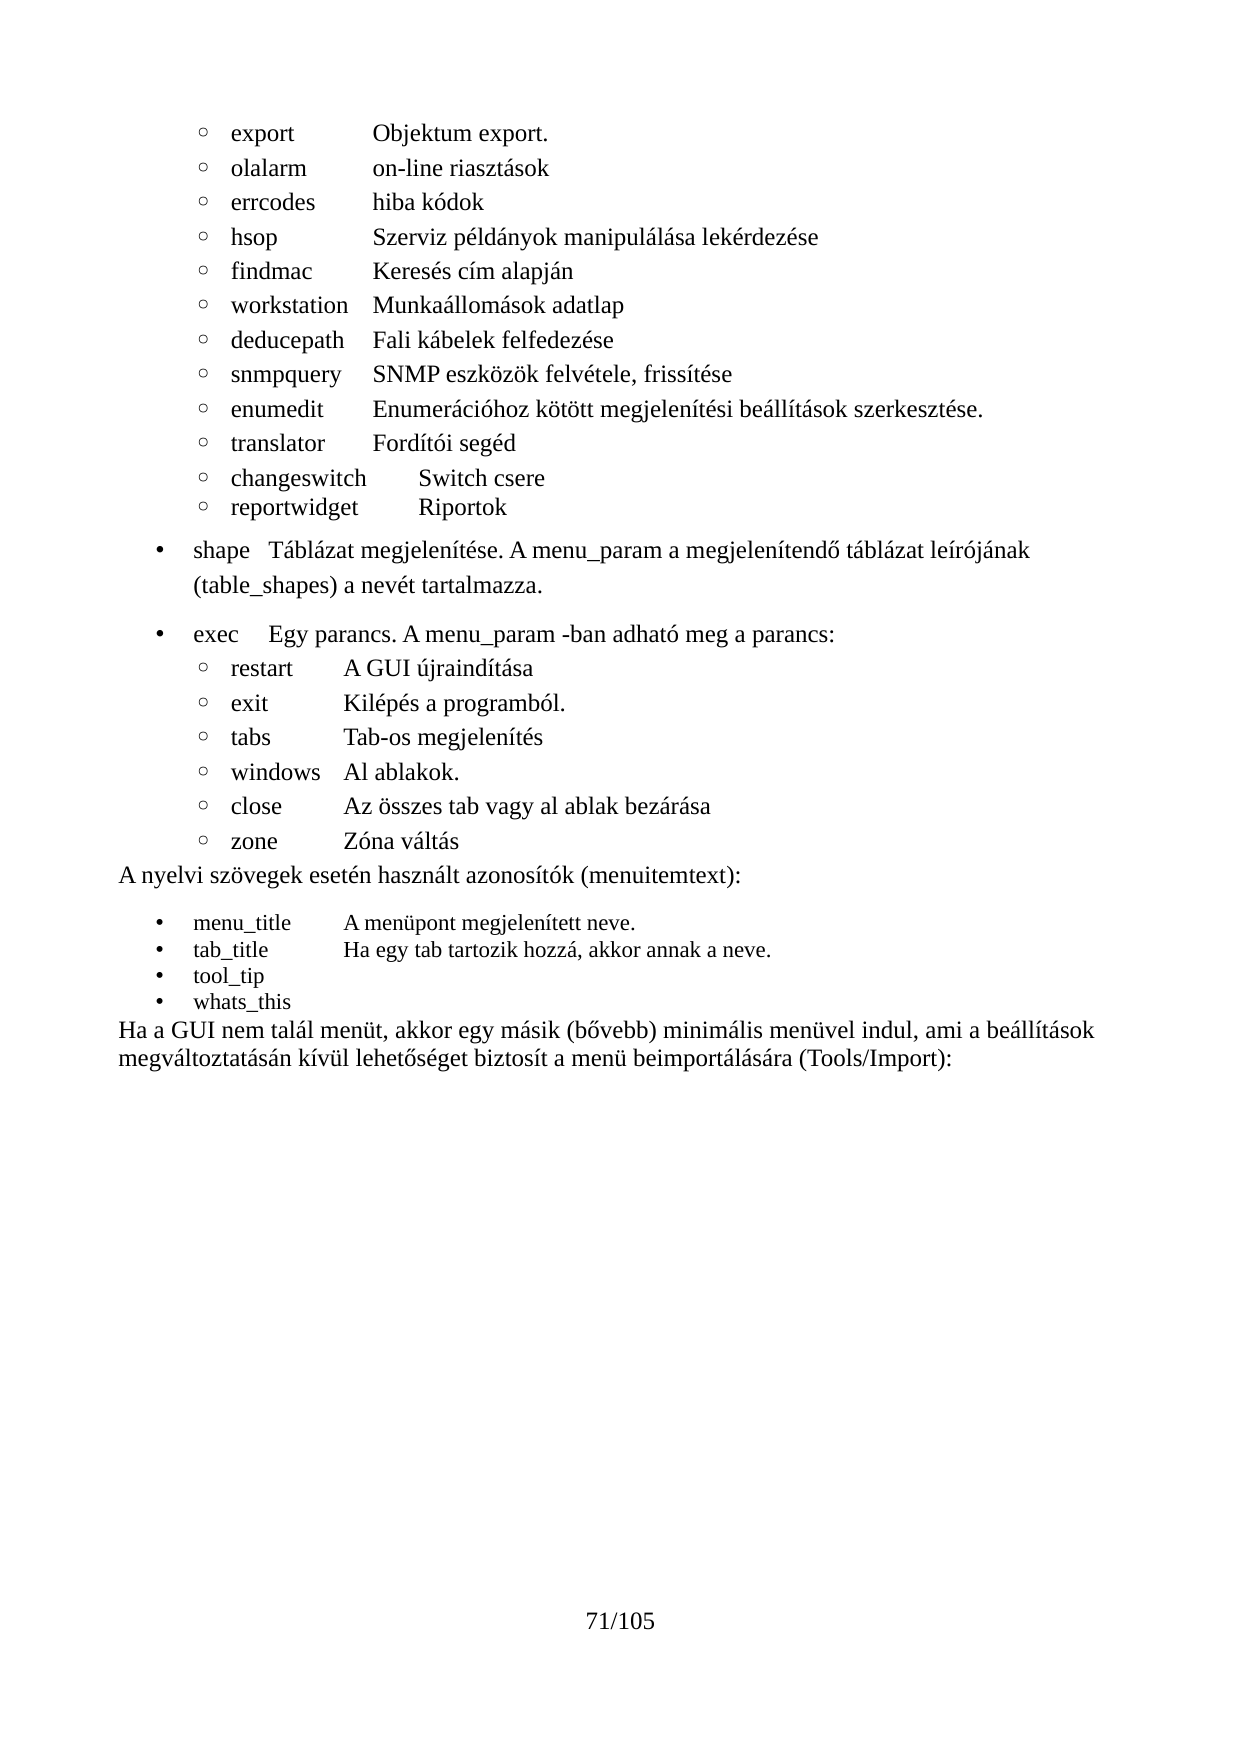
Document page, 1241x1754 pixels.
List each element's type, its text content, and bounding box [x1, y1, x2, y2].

list translator Fordítói segéd [193, 428, 1122, 457]
list exit Kilépés a programból. [193, 688, 1122, 717]
list snmpquery SNMP eszközök felvétele, frissítése [193, 359, 1122, 388]
list deducepath Fali kábelek felfedezése [193, 325, 1122, 354]
list olalarm on-line riasztások [193, 153, 1122, 181]
list exec Egy parancs. A menu_param -ban adható meg a parancs: [156, 619, 1122, 648]
list hsop Szerviz példányok manipulálása lekérdezése [193, 222, 1122, 250]
text A nyelvi szövegek esetén használt azonosítók (menuitemtext): [118, 860, 1122, 889]
list whats_this [156, 988, 1122, 1015]
list tab_title Ha egy tab tartozik hozzá, akkor annak a neve. [156, 936, 1122, 962]
list reportwidget Riportok [193, 492, 1122, 520]
text Ha a GUI nem talál menüt, akkor egy másik (bővebb) minimális menüvel indul, ami a beállítások megváltoztatásán kívül lehetőséget biztosít a menü beimportálására (Tools/Import): [118, 1015, 1122, 1072]
list windows Al ablakok. [193, 757, 1122, 786]
list workstation Munkaállomások adatlap [193, 291, 1122, 319]
list restart A GUI újraindítása [193, 653, 1122, 682]
list menu_title A menüpont megjelenített neve. [156, 909, 1122, 936]
list close Az összes tab vagy al ablak bezárása [193, 791, 1122, 820]
list shape Táblázat megjelenítése. A menu_param a megjelenítendő táblázat leírójának (table_shapes) a nevét tartalmazza. [156, 535, 1122, 598]
list errcodes hiba kódok [193, 187, 1122, 216]
list enumedit Enumerációhoz kötött megjelenítési beállítások szerkesztése. [193, 394, 1122, 423]
list findmac Keresés cím alapján [193, 256, 1122, 285]
list tabs Tab-os megjelenítés [193, 722, 1122, 751]
list zone Zóna váltás [193, 826, 1122, 854]
list changeswitch Switch csere [193, 463, 1122, 492]
list tool_tip [156, 962, 1122, 988]
list export Objektum export. [193, 118, 1122, 147]
